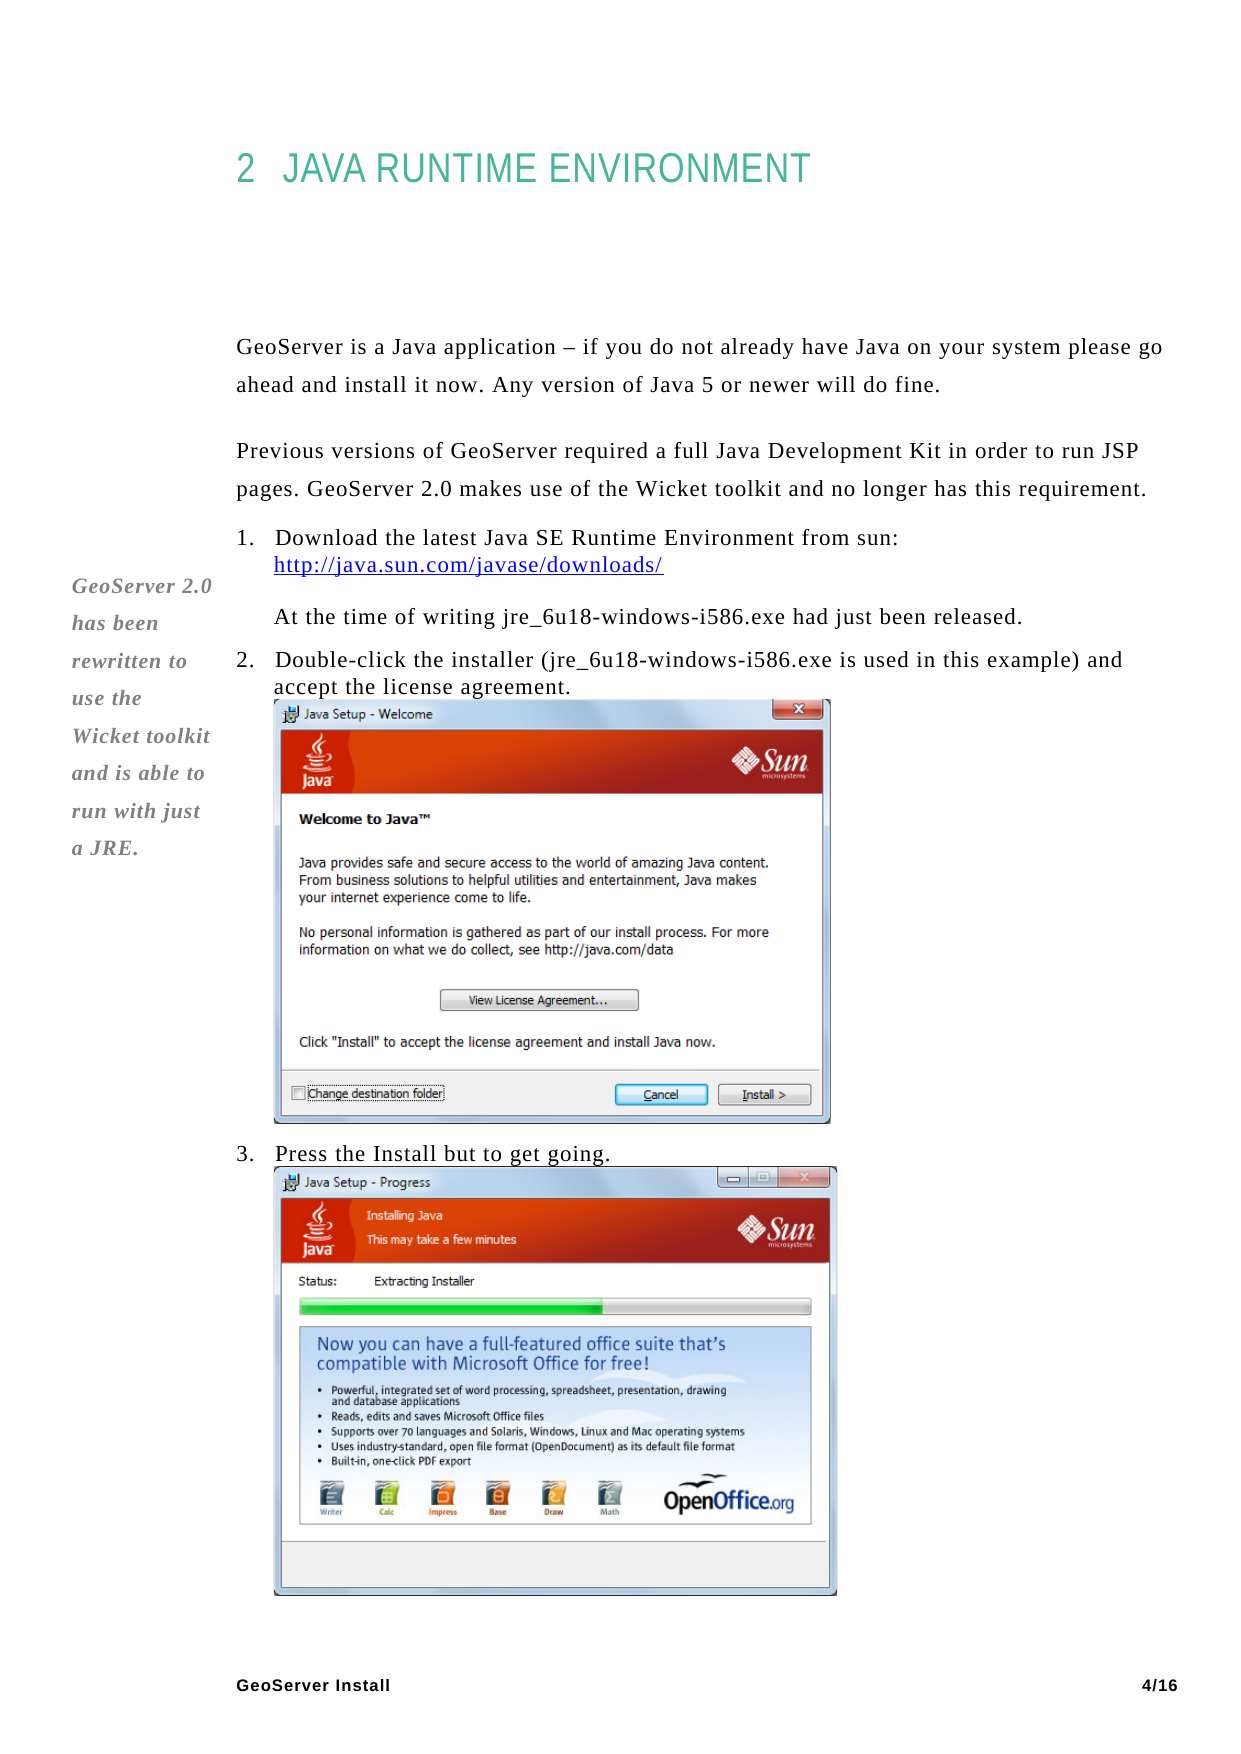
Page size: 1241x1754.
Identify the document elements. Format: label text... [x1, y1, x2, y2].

text Previous versions of GeoServer required a full Java Development Kit in order to run JSP pages. GeoServer 2.0 makes use of the Wicket toolkit and no longer has this requirement. [236, 426, 1181, 501]
list GeoServer 2.0 has been rewritten to use the Wicket toolkit and is able to run with just a JRE. [72, 561, 218, 861]
picture [273, 1166, 838, 1596]
picture [273, 699, 831, 1124]
subtitle Java Runtime Environment [236, 143, 1181, 191]
list Download the latest Java SE Runtime Environment from sun: http://java.sun.com/javase/downloads/ At the time of writing jre_6u18-windows-i586.exe had just been released. [236, 524, 1181, 630]
list Double-click the installer (jre_6u18-windows-i586.exe is used in this example) and accept the license agreement. [236, 646, 1181, 699]
text GeoServer is a Java application – if you do not already have Java on your system please go ahead and install it now. Any version of Java 5 or newer will do fine. [236, 322, 1181, 397]
list Press the Install but to get going. [236, 1140, 1181, 1166]
